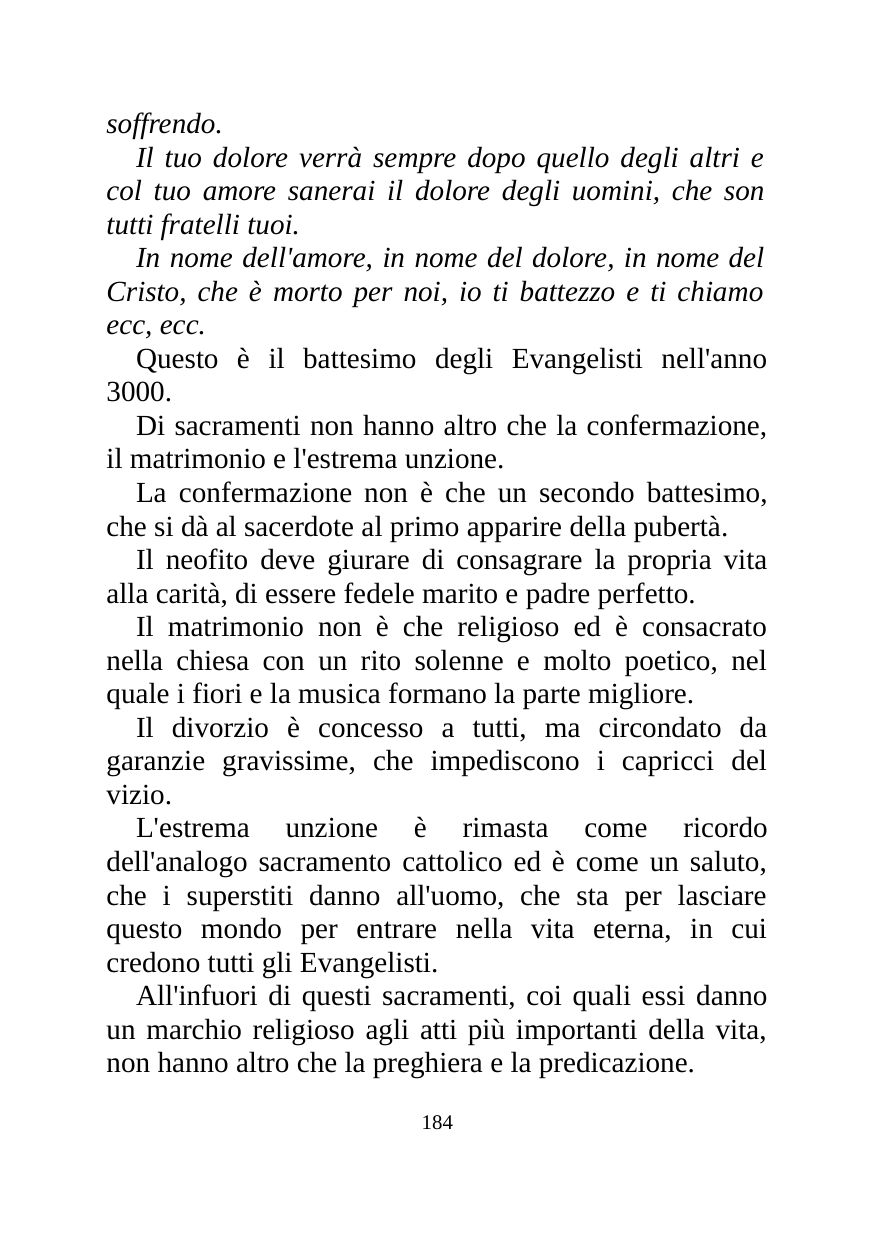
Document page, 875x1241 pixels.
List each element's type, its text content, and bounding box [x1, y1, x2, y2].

text Il neofito deve giurare di consagrare la propria vita alla carità, di essere fedele marito e padre perfetto. [106, 542, 768, 609]
text Il tuo dolore verrà sempre dopo quello degli altri e col tuo amore sanerai il dolore degli uomini, che son tutti fratelli tuoi. [106, 140, 768, 240]
text Il matrimonio non è che religioso ed è consacrato nella chiesa con un rito solenne e molto poetico, nel quale i fiori e la musica formano la parte migliore. [106, 609, 768, 710]
text Questo è il battesimo degli Evangelisti nell'anno 3000. [106, 341, 768, 408]
text L'estrema unzione è rimasta come ricordo dell'analogo sacramento cattolico ed è come un saluto, che i superstiti danno all'uomo, che sta per lasciare questo mondo per entrare nella vita eterna, in cui credono tutti gli Evangelisti. [106, 811, 768, 978]
text All'infuori di questi sacramenti, coi quali essi danno un marchio religioso agli atti più importanti della vita, non hanno altro che la preghiera e la predicazione. [106, 978, 768, 1079]
text soffrendo. [106, 106, 768, 140]
text Il divorzio è concesso a tutti, ma circondato da garanzie gravissime, che impediscono i capricci del vizio. [106, 710, 768, 811]
text La confermazione non è che un secondo battesimo, che si dà al sacerdote al primo apparire della pubertà. [106, 475, 768, 542]
text In nome dell'amore, in nome del dolore, in nome del Cristo, che è morto per noi, io ti battezzo e ti chiamo ecc, ecc. [106, 240, 768, 341]
text Di sacramenti non hanno altro che la confermazione, il matrimonio e l'estrema unzione. [106, 408, 768, 475]
